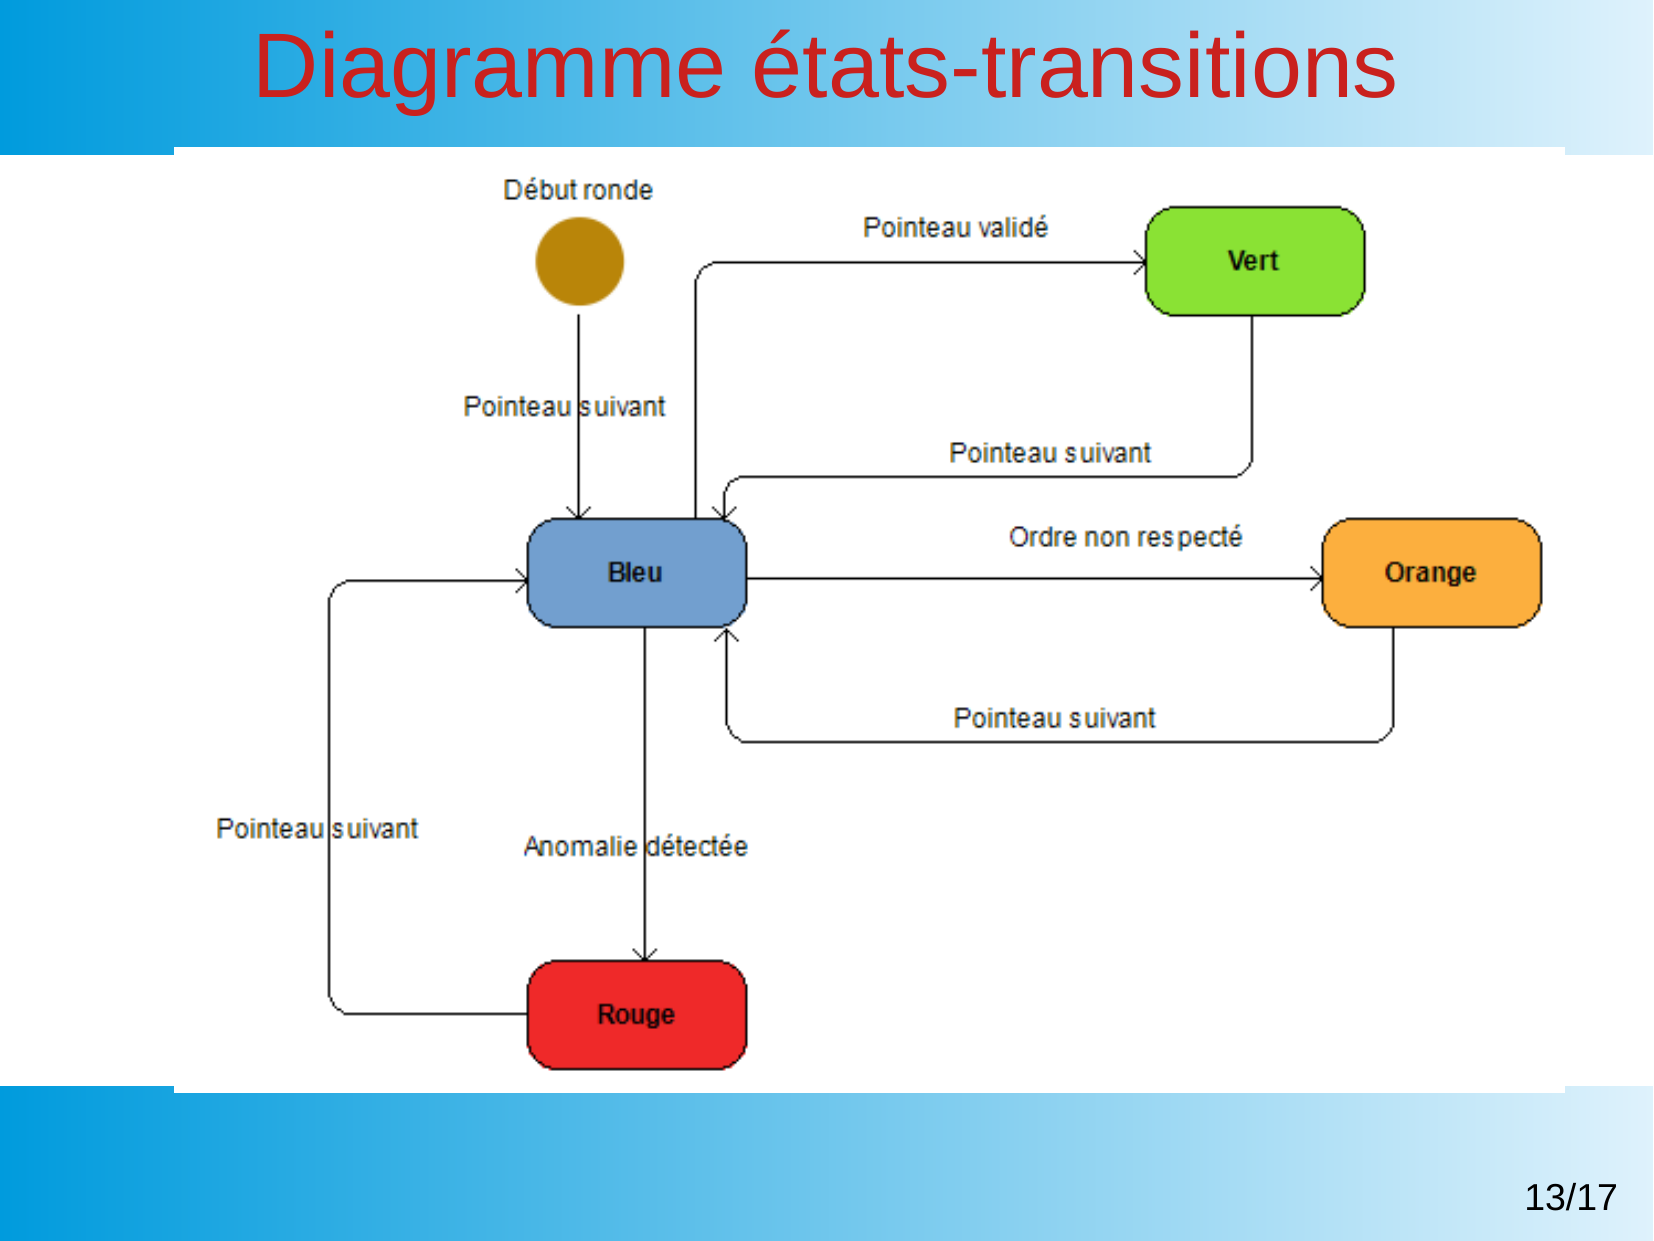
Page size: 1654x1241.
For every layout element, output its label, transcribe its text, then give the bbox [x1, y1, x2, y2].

picture [174, 147, 1565, 1093]
text_box <numéro>/17 [1509, 1169, 1654, 1240]
title Diagramme états-transitions [82, 13, 1571, 119]
